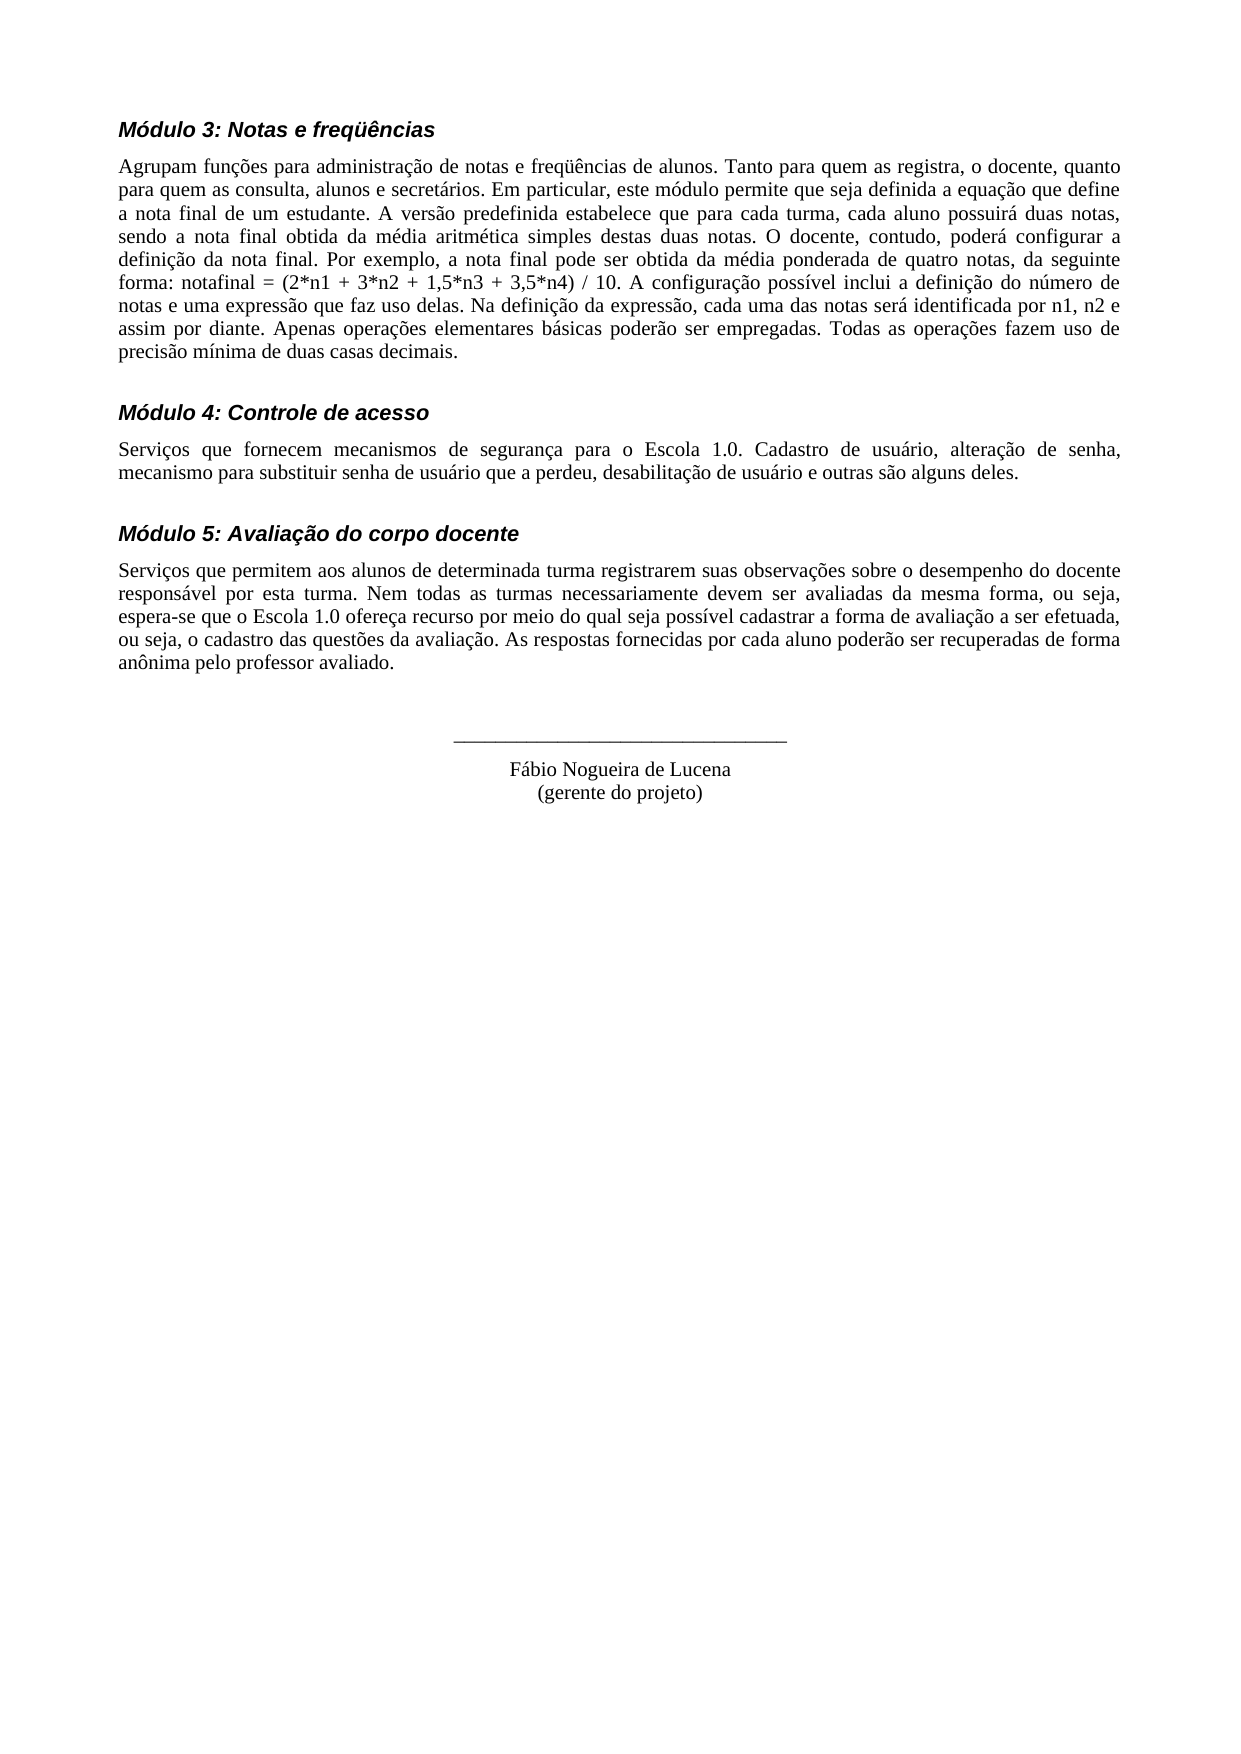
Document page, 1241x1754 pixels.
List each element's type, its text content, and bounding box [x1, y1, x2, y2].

subtitle Módulo 5: Avaliação do corpo docente [118, 521, 1122, 546]
text ________________________________ [118, 722, 1122, 745]
text Fábio Nogueira de Lucena (gerente do projeto) [118, 758, 1122, 804]
subtitle Módulo 3: Notas e freqüências [118, 118, 1122, 143]
subtitle Módulo 4: Controle de acesso [118, 401, 1122, 425]
text Agrupam funções para administração de notas e freqüências de alunos. Tanto para quem as registra, o docente, quanto para quem as consulta, alunos e secretários. Em particular, este módulo permite que seja definida a equação que define a nota final de um estudante. A versão predefinida estabelece que para cada turma, cada aluno possuirá duas notas, sendo a nota final obtida da média aritmética simples destas duas notas. O docente, contudo, poderá configurar a definição da nota final. Por exemplo, a nota final pode ser obtida da média ponderada de quatro notas, da seguinte forma: notafinal = (2*n1 + 3*n2 + 1,5*n3 + 3,5*n4) / 10. A configuração possível inclui a definição do número de notas e uma expressão que faz uso delas. Na definição da expressão, cada uma das notas será identificada por n1, n2 e assim por diante. Apenas operações elementares básicas poderão ser empregadas. Todas as operações fazem uso de precisão mínima de duas casas decimais. [118, 155, 1122, 363]
text Serviços que fornecem mecanismos de segurança para o Escola 1.0. Cadastro de usuário, alteração de senha, mecanismo para substituir senha de usuário que a perdeu, desabilitação de usuário e outras são alguns deles. [118, 438, 1122, 484]
text Serviços que permitem aos alunos de determinada turma registrarem suas observações sobre o desempenho do docente responsável por esta turma. Nem todas as turmas necessariamente devem ser avaliadas da mesma forma, ou seja, espera-se que o Escola 1.0 ofereça recurso por meio do qual seja possível cadastrar a forma de avaliação a ser efetuada, ou seja, o cadastro das questões da avaliação. As respostas fornecidas por cada aluno poderão ser recuperadas de forma anônima pelo professor avaliado. [118, 558, 1122, 674]
